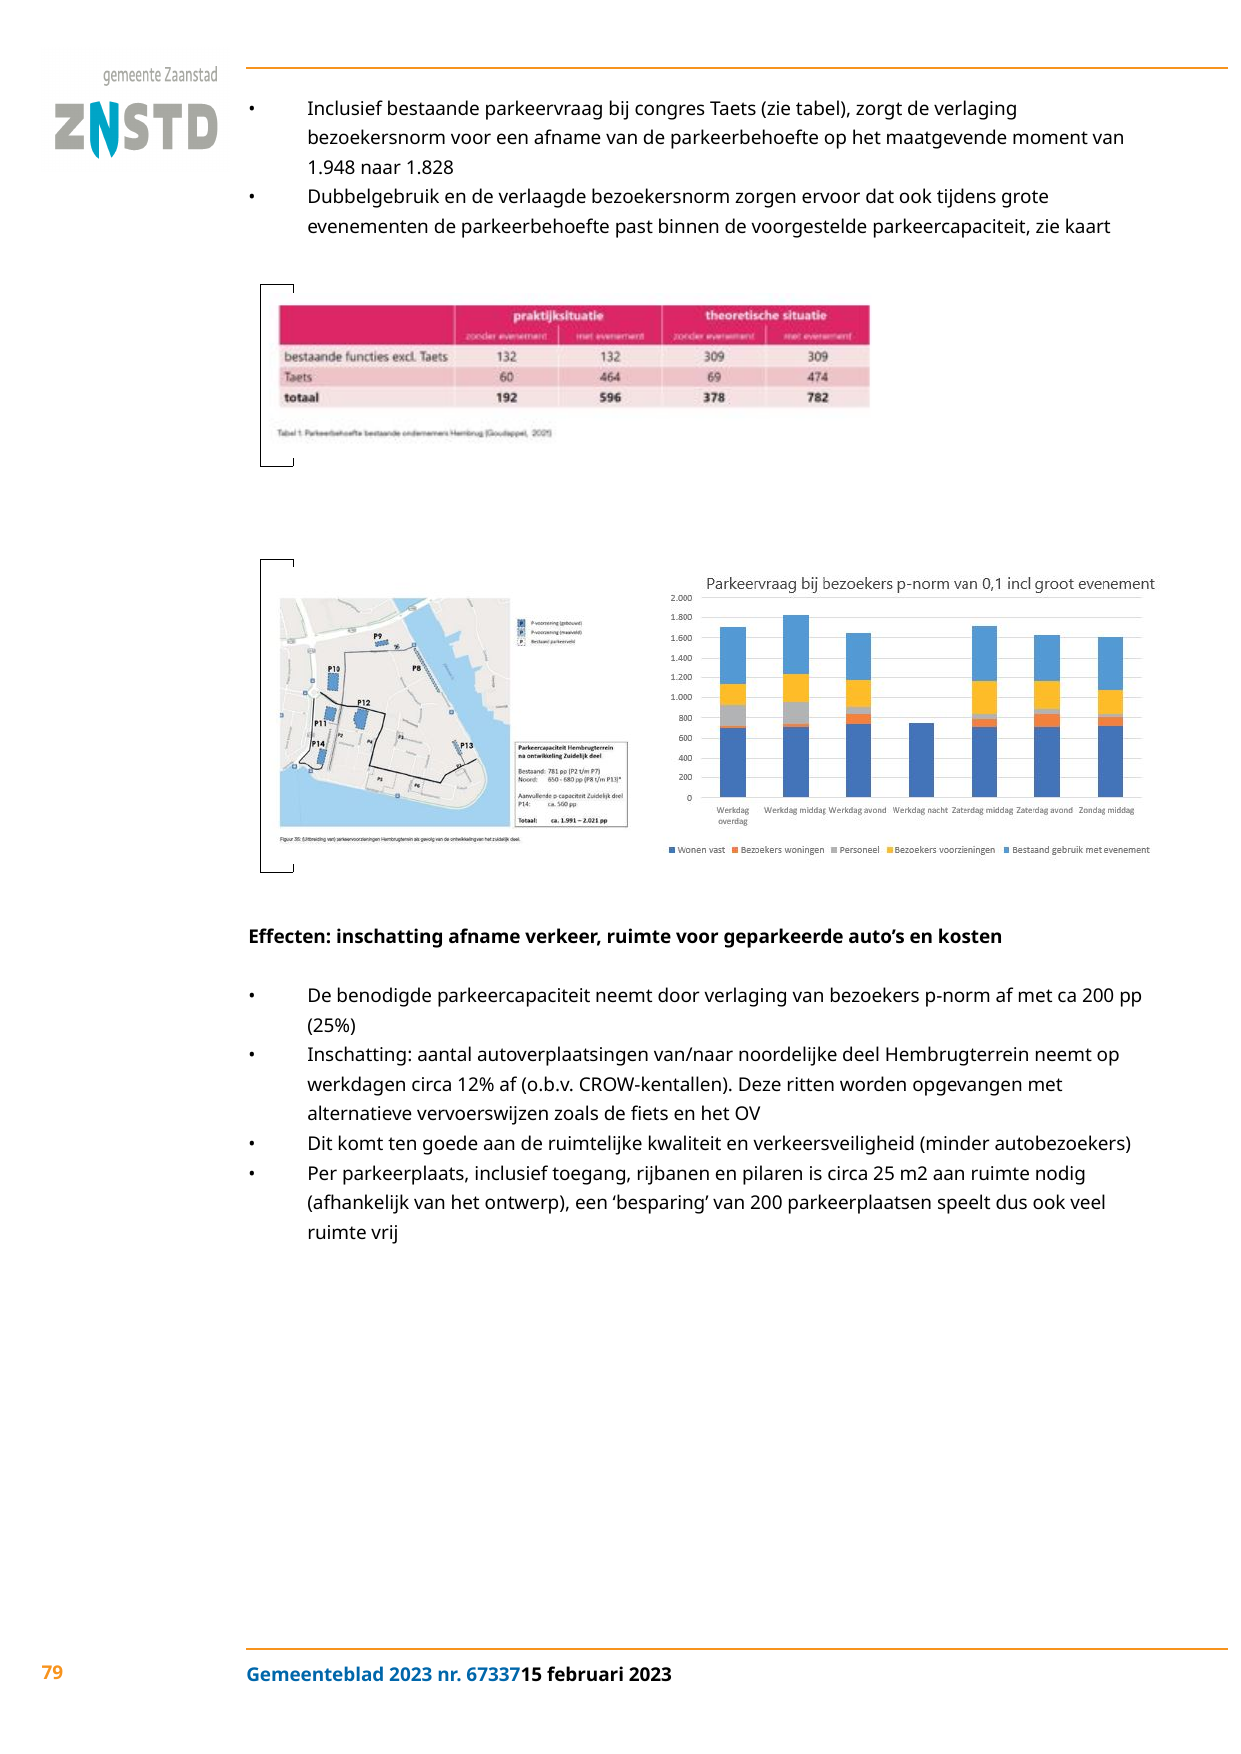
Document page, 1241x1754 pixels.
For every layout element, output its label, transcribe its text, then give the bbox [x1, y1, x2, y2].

picture [268, 293, 880, 458]
text Effecten: inschatting afname verkeer, ruimte voor geparkeerde auto’s en kosten [248, 923, 1152, 949]
list Inschatting: aantal autoverplaatsingen van/naar noordelijke deel Hembrugterrein neemt op werkdagen circa 12% af (o.b.v. CROW-kentallen). Deze ritten worden opgevangen met alternatieve vervoerswijzen zoals de fiets en het OV [248, 1041, 1152, 1126]
list De benodigde parkeercapaciteit neemt door verlaging van bezoekers p-norm af met ca 200 pp (25%) [248, 982, 1152, 1037]
list Dit komt ten goede aan de ruimtelijke kwaliteit en verkeersveiligheid (minder autobezoekers) [248, 1130, 1152, 1156]
list Per parkeerplaats, inclusief toegang, rijbanen en pilaren is circa 25 m2 aan ruimte nodig (afhankelijk van het ontwerp), een ‘besparing’ van 200 parkeerplaatsen speelt dus ook veel ruimte vrij [248, 1160, 1152, 1244]
list Inclusief bestaande parkeervraag bij congres Taets (zie tabel), zorgt de verlaging bezoekersnorm voor een afname van de parkeerbehoefte op het maatgevende moment van 1.948 naar 1.828 [248, 95, 1152, 180]
picture [41, 47, 231, 172]
picture [268, 567, 1173, 864]
list Dubbelgebruik en de verlaagde bezoekersnorm zorgen ervoor dat ook tijdens grote evenementen de parkeerbehoefte past binnen de voorgestelde parkeercapaciteit, zie kaart [248, 183, 1152, 239]
